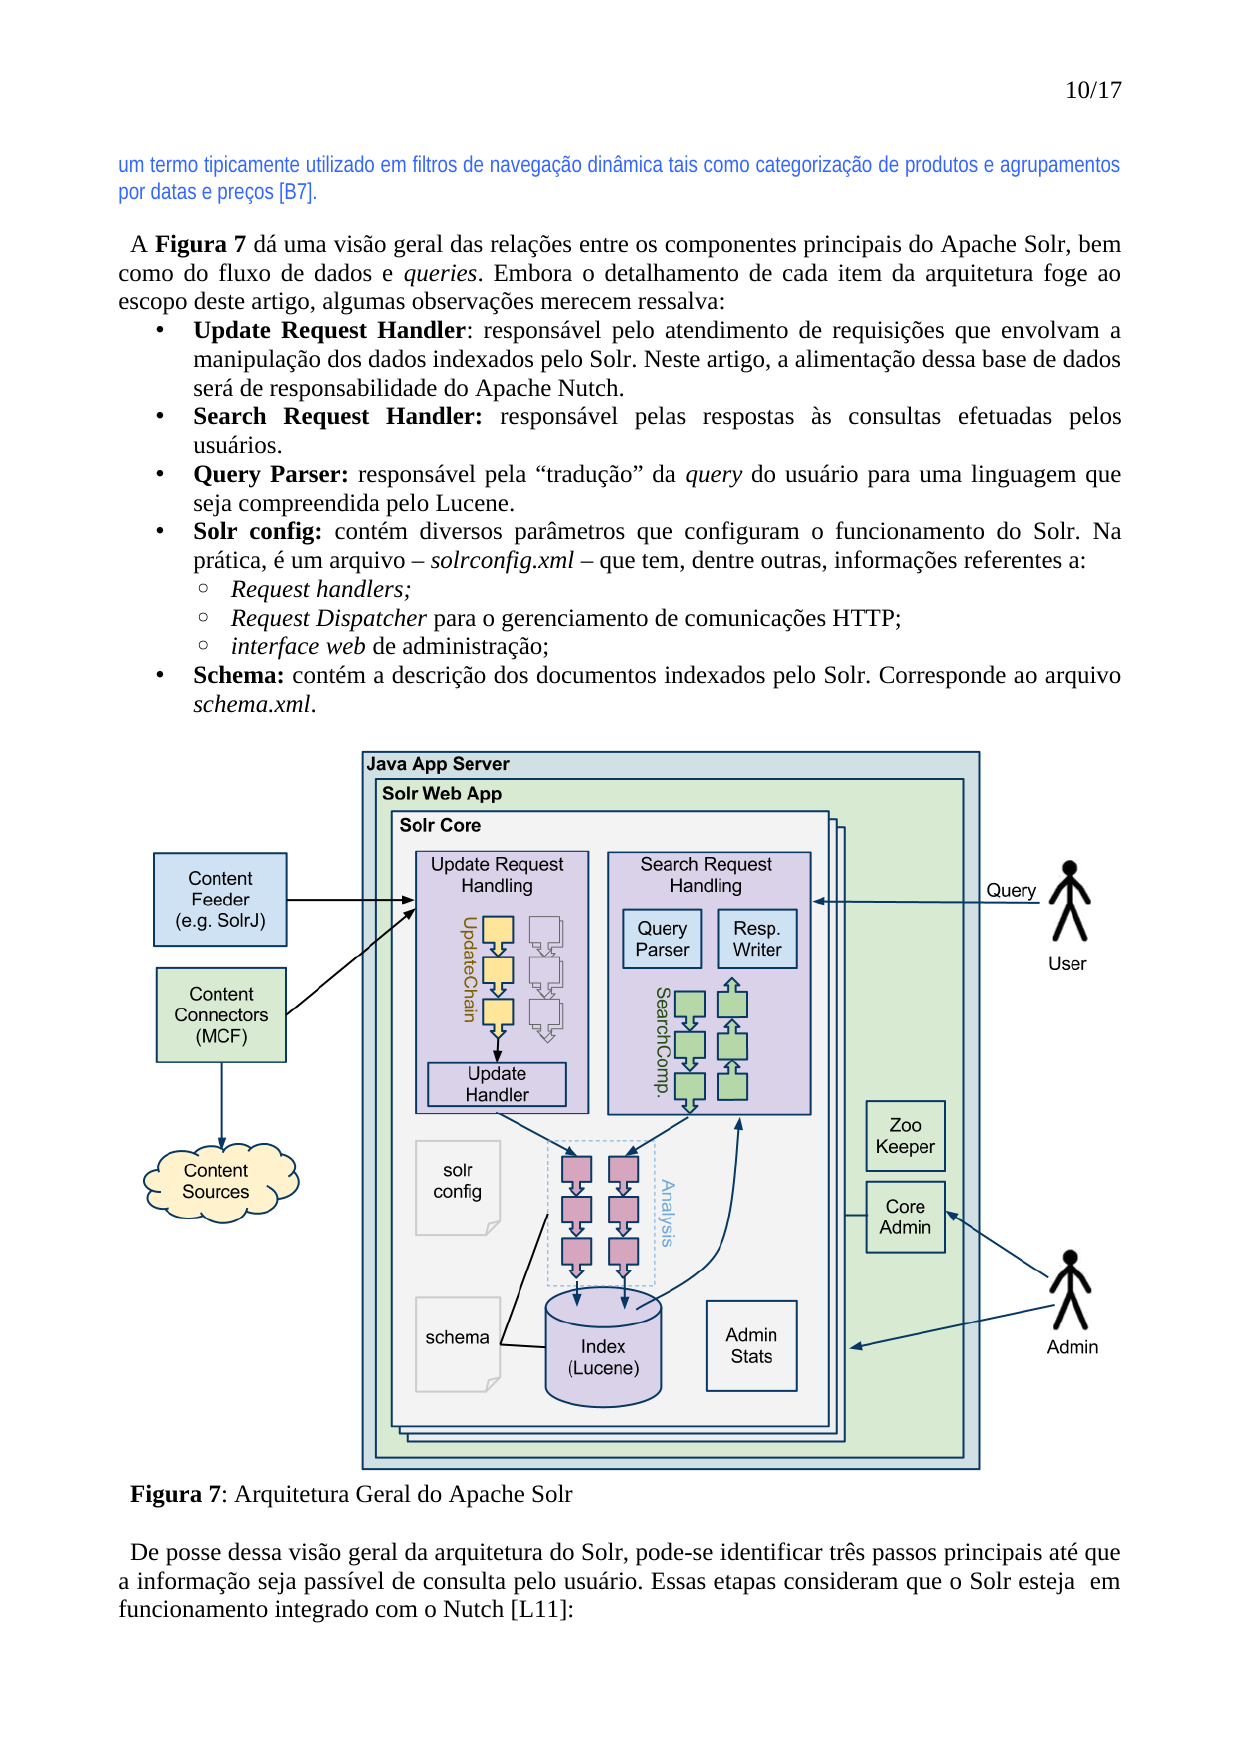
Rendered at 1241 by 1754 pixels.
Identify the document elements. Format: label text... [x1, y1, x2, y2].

list Request handlers; [193, 574, 1122, 603]
list Solr config: contém diversos parâmetros que configuram o funcionamento do Solr. Na prática, é um arquivo – solrconfig.xml – que tem, dentre outras, informações referentes a: [156, 516, 1122, 574]
list Schema: contém a descrição dos documentos indexados pelo Solr. Corresponde ao arquivo schema.xml. [156, 660, 1122, 718]
text A Figura 7 dá uma visão geral das relações entre os componentes principais do Apache Solr, bem como do fluxo de dados e queries. Embora o detalhamento de cada item da arquitetura foge ao escopo deste artigo, algumas observações merecem ressalva: [118, 229, 1122, 315]
text Figura 7: Arquitetura Geral do Apache Solr [118, 1480, 1122, 1508]
list Update Request Handler: responsável pelo atendimento de requisições que envolvam a manipulação dos dados indexados pelo Solr. Neste artigo, a alimentação dessa base de dados será de responsabilidade do Apache Nutch. [156, 315, 1122, 401]
text De posse dessa visão geral da arquitetura do Solr, pode-se identificar três passos principais até que a informação seja passível de consulta pelo usuário. Essas etapas consideram que o Solr esteja em funcionamento integrado com o Nutch [L11]: [118, 1537, 1122, 1623]
list Request Dispatcher para o gerenciamento de comunicações HTTP; [193, 603, 1122, 631]
list Query Parser: responsável pela “tradução” da query do usuário para uma linguagem que seja compreendida pelo Lucene. [156, 459, 1122, 516]
list Search Request Handler: responsável pelas respostas às consultas efetuadas pelos usuários. [156, 401, 1122, 459]
list interface web de administração; [193, 631, 1122, 660]
picture [118, 748, 1123, 1480]
text um termo tipicamente utilizado em filtros de navegação dinâmica tais como categorização de produtos e agrupamentos por datas e preços [B7]. [118, 151, 1122, 204]
